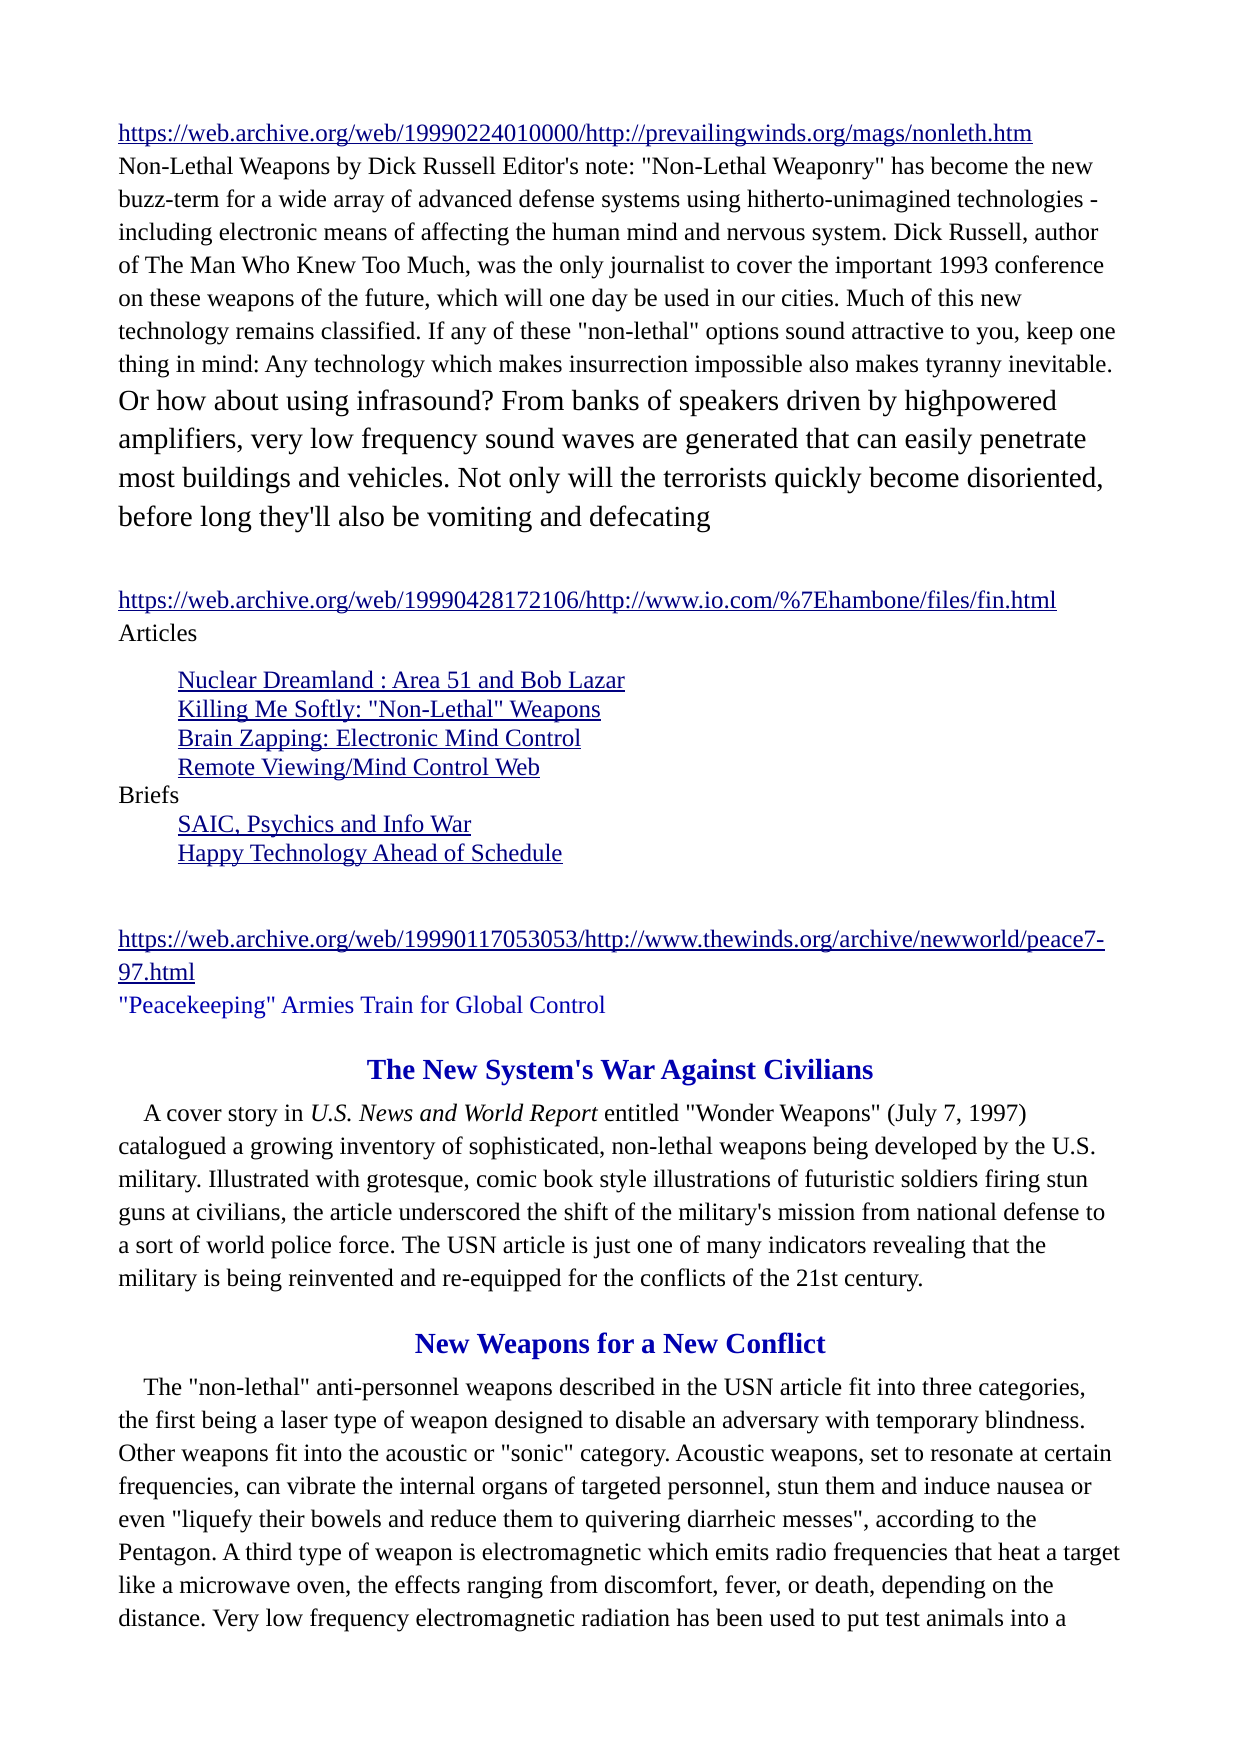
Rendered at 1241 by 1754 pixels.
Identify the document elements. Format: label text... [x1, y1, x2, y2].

list Happy Technology Ahead of Schedule [177, 838, 1122, 924]
list Remote Viewing/Mind Control Web [177, 752, 1122, 780]
list Brain Zapping: Electronic Mind Control [177, 723, 1122, 752]
text https://web.archive.org/web/19990224010000/http://prevailingwinds.org/mags/nonleth.htm Non-Lethal Weapons by Dick Russell Editor's note: "Non-Lethal Weaponry" has become the new buzz-term for a wide array of advanced defense systems using hitherto-unimagined technologies - including electronic means of affecting the human mind and nervous system. Dick Russell, author of The Man Who Knew Too Much, was the only journalist to cover the important 1993 conference on these weapons of the future, which will one day be used in our cities. Much of this new technology remains classified. If any of these "non-lethal" options sound attractive to you, keep one thing in mind: Any technology which makes insurrection impossible also makes tyranny inevitable. Or how about using infrasound? From banks of speakers driven by highpowered amplifiers, very low frequency sound waves are generated that can easily penetrate most buildings and vehicles. Not only will the terrorists quickly become disoriented, before long they'll also be vomiting and defecating [118, 118, 1122, 532]
subtitle The New System's War Against Civilians [118, 1052, 1122, 1086]
text The "non-lethal" anti-personnel weapons described in the USN article fit into three categories, the first being a laser type of weapon designed to disable an adversary with temporary blindness. Other weapons fit into the acoustic or "sonic" category. Acoustic weapons, set to resonate at certain frequencies, can vibrate the internal organs of targeted personnel, stun them and induce nausea or even "liquefy their bowels and reduce them to quivering diarrheic messes", according to the Pentagon. A third type of weapon is electromagnetic which emits radio frequencies that heat a target like a microwave oven, the effects ranging from discomfort, fever, or death, depending on the distance. Very low frequency electromagnetic radiation has been used to put test animals into a [118, 1372, 1122, 1632]
list SAIC, Psychics and Info War [177, 809, 1122, 838]
subtitle Briefs [118, 780, 1122, 809]
text https://web.archive.org/web/19990428172106/http://www.io.com/%7Ehambone/files/fin.html Articles [118, 552, 1122, 647]
list Nuclear Dreamland : Area 51 and Bob Lazar [177, 665, 1122, 694]
text A cover story in U.S. News and World Report entitled "Wonder Weapons" (July 7, 1997) catalogued a growing inventory of sophisticated, non-lethal weapons being developed by the U.S. military. Illustrated with grotesque, comic book style illustrations of futuristic soldiers firing stun guns at civilians, the article underscored the shift of the military's mission from national defense to a sort of world police force. The USN article is just one of many indicators revealing that the military is being reinvented and re-equipped for the conflicts of the 21st century. [118, 1098, 1122, 1292]
subtitle New Weapons for a New Conflict [118, 1326, 1122, 1359]
list Killing Me Softly: "Non-Lethal" Weapons [177, 694, 1122, 723]
text https://web.archive.org/web/19990117053053/http://www.thewinds.org/archive/newworld/peace7-97.html "Peacekeeping" Armies Train for Global Control [118, 924, 1122, 1019]
